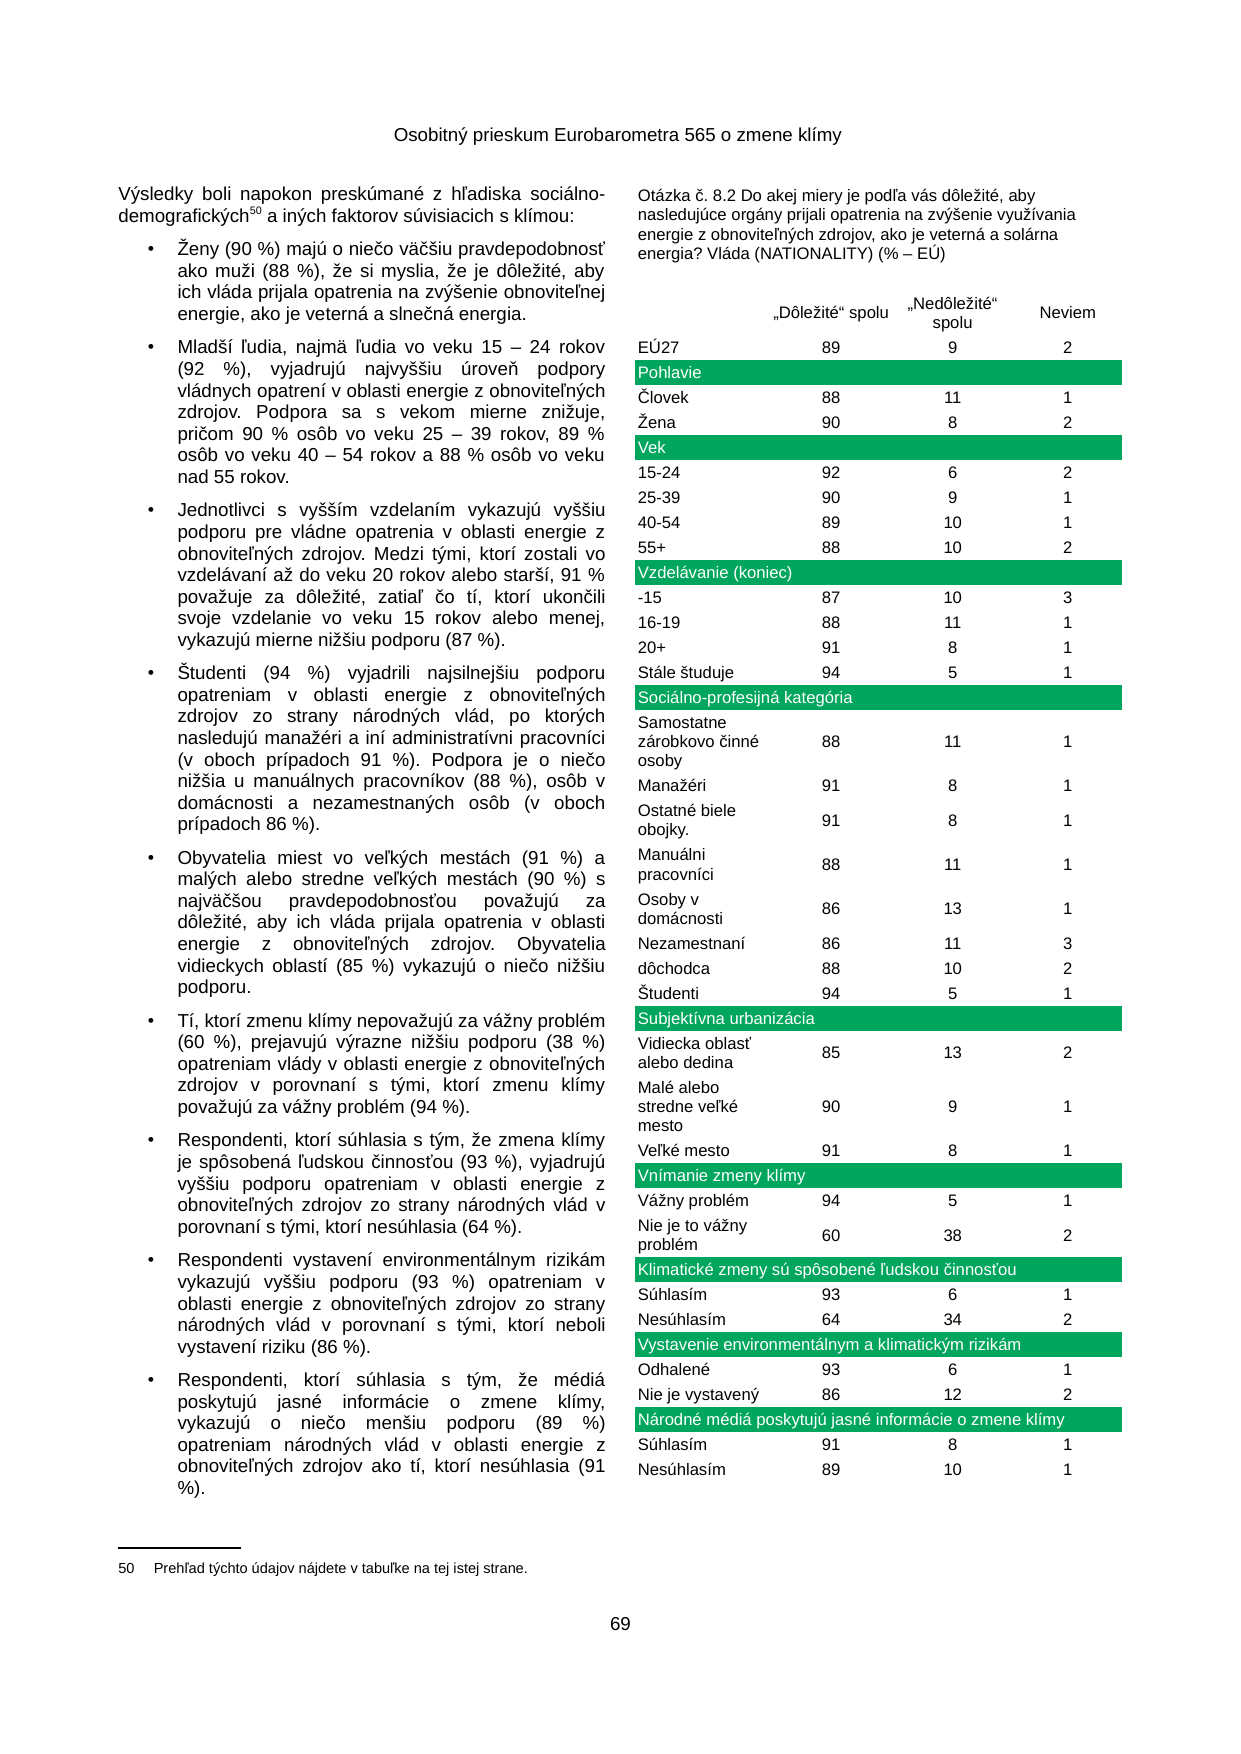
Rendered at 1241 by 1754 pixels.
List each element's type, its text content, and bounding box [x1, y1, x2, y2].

table_cell 3 [1013, 585, 1122, 610]
table_cell Vnímanie zmeny klímy [635, 1163, 1122, 1188]
table_cell [1013, 266, 1122, 291]
table_cell dôchodca [635, 956, 770, 981]
list Obyvatelia miest vo veľkých mestách (91 %) a malých alebo stredne veľkých mestách (90 %) s najväčšou pravdepodobnosťou považujú za dôležité, aby ich vláda prijala opatrenia v oblasti energie z obnoviteľných zdrojov. Obyvatelia vidieckych oblastí (85 %) vykazujú o niečo nižšiu podporu. [148, 847, 605, 998]
table_cell 38 [892, 1213, 1013, 1257]
table_cell Nesúhlasím [635, 1457, 770, 1482]
list Respondenti, ktorí súhlasia s tým, že zmena klímy je spôsobená ľudskou činnosťou (93 %), vyjadrujú vyššiu podporu opatreniam v oblasti energie z obnoviteľných zdrojov zo strany národných vlád v porovnaní s tými, ktorí nesúhlasia (64 %). [148, 1129, 605, 1237]
table_cell 85 [770, 1031, 892, 1075]
table_cell 1 [1013, 981, 1122, 1006]
table_cell Nezamestnaní [635, 931, 770, 956]
table_cell 91 [770, 1432, 892, 1457]
table_cell 6 [892, 460, 1013, 485]
table_cell Subjektívna urbanizácia [635, 1006, 1122, 1031]
table_cell 86 [770, 931, 892, 956]
list Tí, ktorí zmenu klímy nepovažujú za vážny problém (60 %), prejavujú výrazne nižšiu podporu (38 %) opatreniam vlády v oblasti energie z obnoviteľných zdrojov v porovnaní s tými, ktorí zmenu klímy považujú za vážny problém (94 %). [148, 1009, 605, 1117]
table_cell Nie je vystavený [635, 1382, 770, 1407]
table_cell 10 [892, 585, 1013, 610]
table_cell 1 [1013, 886, 1122, 931]
table_cell 10 [892, 510, 1013, 535]
text Výsledky boli napokon preskúmané z hľadiska sociálno-demografických a iných faktorov súvisiacich s klímou: [118, 183, 605, 226]
table_cell 12 [892, 1382, 1013, 1407]
table_cell Neviem [1013, 291, 1122, 335]
table_cell Osoby v domácnosti [635, 886, 770, 931]
table_cell 1 [1013, 485, 1122, 510]
table_cell Ostatné biele obojky. [635, 798, 770, 842]
table_cell Malé alebo stredne veľké mesto [635, 1075, 770, 1138]
list Respondenti vystavení environmentálnym rizikám vykazujú vyššiu podporu (93 %) opatreniam v oblasti energie z obnoviteľných zdrojov zo strany národných vlád v porovnaní s tými, ktorí neboli vystavení riziku (86 %). [148, 1249, 605, 1357]
table_cell 89 [770, 510, 892, 535]
list Ženy (90 %) majú o niečo väčšiu pravdepodobnosť ako muži (88 %), že si myslia, že je dôležité, aby ich vláda prijala opatrenia na zvýšenie obnoviteľnej energie, ako je veterná a slnečná energia. [148, 238, 605, 324]
table_cell 2 [1013, 1307, 1122, 1332]
table_cell Sociálno-profesijná kategória [635, 685, 1122, 710]
table_cell 34 [892, 1307, 1013, 1332]
table_cell 88 [770, 385, 892, 410]
table_cell 1 [1013, 1188, 1122, 1213]
table_cell 1 [1013, 1432, 1122, 1457]
table_cell 88 [770, 610, 892, 635]
table_cell 1 [1013, 385, 1122, 410]
table_cell [635, 266, 770, 291]
table_cell 88 [770, 956, 892, 981]
table_cell 16-19 [635, 610, 770, 635]
table_cell 25-39 [635, 485, 770, 510]
table_cell Národné médiá poskytujú jasné informácie o zmene klímy [635, 1407, 1122, 1432]
table_cell 8 [892, 410, 1013, 435]
table_cell Nesúhlasím [635, 1307, 770, 1332]
table_cell 8 [892, 635, 1013, 660]
table_cell 88 [770, 710, 892, 773]
table_cell Samostatne zárobkovo činné osoby [635, 710, 770, 773]
table_cell 9 [892, 335, 1013, 360]
table_cell 90 [770, 485, 892, 510]
text Prehľad týchto údajov nájdete v tabuľke na tej istej strane. [118, 1560, 605, 1577]
table_cell 3 [1013, 931, 1122, 956]
table_cell 2 [1013, 460, 1122, 485]
table_cell Žena [635, 410, 770, 435]
table_cell 1 [1013, 1282, 1122, 1307]
table_cell 2 [1013, 335, 1122, 360]
table_cell 1 [1013, 635, 1122, 660]
table_cell 8 [892, 1138, 1013, 1163]
table_cell Človek [635, 385, 770, 410]
table_cell 13 [892, 1031, 1013, 1075]
table_cell 11 [892, 931, 1013, 956]
table_cell [635, 291, 770, 335]
table_cell Veľké mesto [635, 1138, 770, 1163]
table_cell 88 [770, 842, 892, 886]
table_cell 1 [1013, 1357, 1122, 1382]
table_cell Vystavenie environmentálnym a klimatickým rizikám [635, 1332, 1122, 1357]
table_cell 2 [1013, 956, 1122, 981]
table_cell 10 [892, 956, 1013, 981]
table_cell 8 [892, 798, 1013, 842]
table_cell Vek [635, 435, 1122, 460]
table_cell 92 [770, 460, 892, 485]
table_cell 40-54 [635, 510, 770, 535]
table_cell Súhlasím [635, 1432, 770, 1457]
table_cell 88 [770, 535, 892, 560]
table_cell 1 [1013, 710, 1122, 773]
list Jednotlivci s vyšším vzdelaním vykazujú vyššiu podporu pre vládne opatrenia v oblasti energie z obnoviteľných zdrojov. Medzi tými, ktorí zostali vo vzdelávaní až do veku 20 rokov alebo starší, 91 % považuje za dôležité, zatiaľ čo tí, ktorí ukončili svoje vzdelanie vo veku 15 rokov alebo menej, vykazujú mierne nižšiu podporu (87 %). [148, 499, 605, 650]
table_cell 8 [892, 1432, 1013, 1457]
table_cell 20+ [635, 635, 770, 660]
table_cell 13 [892, 886, 1013, 931]
table_cell 91 [770, 773, 892, 798]
table_cell 2 [1013, 410, 1122, 435]
table_cell 6 [892, 1357, 1013, 1382]
table_cell 93 [770, 1282, 892, 1307]
table_cell 11 [892, 610, 1013, 635]
table_cell 8 [892, 773, 1013, 798]
table_cell 55+ [635, 535, 770, 560]
table_cell 11 [892, 710, 1013, 773]
table_cell Stále študuje [635, 660, 770, 685]
table_cell Klimatické zmeny sú spôsobené ľudskou činnosťou [635, 1257, 1122, 1282]
table_cell Vzdelávanie (koniec) [635, 560, 1122, 585]
table_cell 1 [1013, 842, 1122, 886]
table_cell 15-24 [635, 460, 770, 485]
table_cell EÚ27 [635, 335, 770, 360]
table_cell 91 [770, 798, 892, 842]
table_cell [892, 266, 1013, 291]
table_cell Manažéri [635, 773, 770, 798]
table_cell 94 [770, 981, 892, 1006]
table_cell Súhlasím [635, 1282, 770, 1307]
table_cell Manuálni pracovníci [635, 842, 770, 886]
table_cell 1 [1013, 1457, 1122, 1482]
table_cell 86 [770, 886, 892, 931]
table_cell 1 [1013, 610, 1122, 635]
table_cell Vážny problém [635, 1188, 770, 1213]
table_cell 1 [1013, 1138, 1122, 1163]
table_cell 89 [770, 1457, 892, 1482]
table_cell 9 [892, 1075, 1013, 1138]
table_cell 2 [1013, 1382, 1122, 1407]
table_cell 90 [770, 410, 892, 435]
table_header Otázka č. 8.2 Do akej miery je podľa vás dôležité, aby nasledujúce orgány prijali opatrenia na zvýšenie využívania energie z obnoviteľných zdrojov, ako je veterná a solárna energia? Vláda (NATIONALITY) (% – EÚ) [635, 183, 1122, 266]
table_cell 94 [770, 660, 892, 685]
table_cell 1 [1013, 510, 1122, 535]
table_cell [770, 266, 892, 291]
table_cell 64 [770, 1307, 892, 1332]
table_cell Odhalené [635, 1357, 770, 1382]
table_cell 2 [1013, 1213, 1122, 1257]
table_cell 9 [892, 485, 1013, 510]
table_cell 60 [770, 1213, 892, 1257]
table_cell 2 [1013, 535, 1122, 560]
table_cell 94 [770, 1188, 892, 1213]
table_cell Študenti [635, 981, 770, 1006]
table_cell 5 [892, 981, 1013, 1006]
table_cell 6 [892, 1282, 1013, 1307]
table_cell 10 [892, 1457, 1013, 1482]
table_cell „Nedôležité“ spolu [892, 291, 1013, 335]
table_cell Vidiecka oblasť alebo dedina [635, 1031, 770, 1075]
table_cell 1 [1013, 1075, 1122, 1138]
table_cell 11 [892, 385, 1013, 410]
table_cell 5 [892, 660, 1013, 685]
table_cell 89 [770, 335, 892, 360]
table_cell 2 [1013, 1031, 1122, 1075]
list Študenti (94 %) vyjadrili najsilnejšiu podporu opatreniam v oblasti energie z obnoviteľných zdrojov zo strany národných vlád, po ktorých nasledujú manažéri a iní administratívni pracovníci (v oboch prípadoch 91 %). Podpora je o niečo nižšia u manuálnych pracovníkov (88 %), osôb v domácnosti a nezamestnaných osôb (v oboch prípadoch 86 %). [148, 662, 605, 835]
table_cell 1 [1013, 660, 1122, 685]
table_cell 10 [892, 535, 1013, 560]
table_cell 91 [770, 1138, 892, 1163]
table_cell 1 [1013, 773, 1122, 798]
table_cell 86 [770, 1382, 892, 1407]
table_cell 11 [892, 842, 1013, 886]
table_cell 5 [892, 1188, 1013, 1213]
table_cell 1 [1013, 798, 1122, 842]
table_cell „Dôležité“ spolu [770, 291, 892, 335]
table_cell Nie je to vážny problém [635, 1213, 770, 1257]
table_cell 91 [770, 635, 892, 660]
table_cell 93 [770, 1357, 892, 1382]
list Respondenti, ktorí súhlasia s tým, že médiá poskytujú jasné informácie o zmene klímy, vykazujú o niečo menšiu podporu (89 %) opatreniam národných vlád v oblasti energie z obnoviteľných zdrojov ako tí, ktorí nesúhlasia (91 %). [148, 1369, 605, 1498]
list Mladší ľudia, najmä ľudia vo veku 15 – 24 rokov (92 %), vyjadrujú najvyššiu úroveň podpory vládnych opatrení v oblasti energie z obnoviteľných zdrojov. Podpora sa s vekom mierne znižuje, pričom 90 % osôb vo veku 25 – 39 rokov, 89 % osôb vo veku 40 – 54 rokov a 88 % osôb vo veku nad 55 rokov. [148, 336, 605, 487]
table_cell Pohlavie [635, 360, 1122, 385]
table_cell -15 [635, 585, 770, 610]
table_cell 87 [770, 585, 892, 610]
table_cell 90 [770, 1075, 892, 1138]
